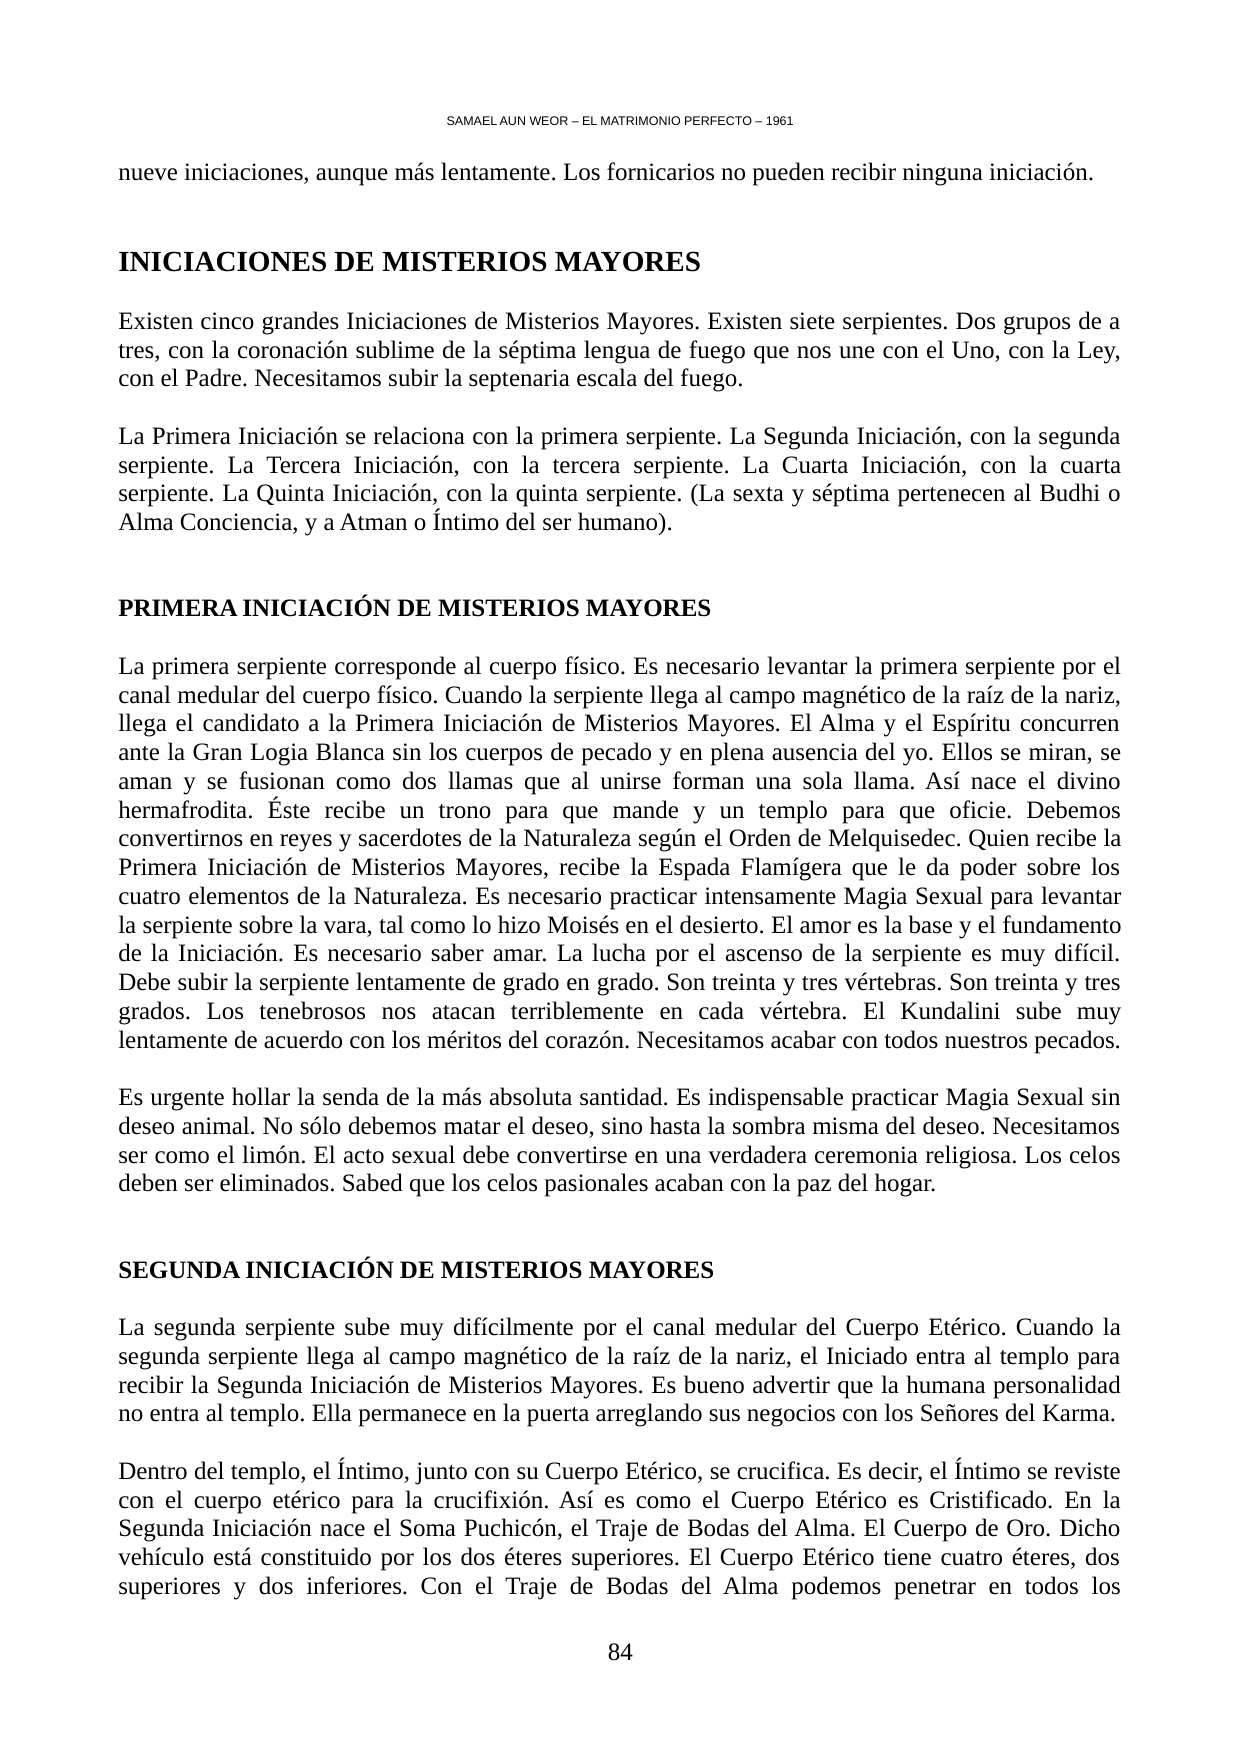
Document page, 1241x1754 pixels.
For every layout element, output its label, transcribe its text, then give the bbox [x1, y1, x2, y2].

text nueve iniciaciones, aunque más lentamente. Los fornicarios no pueden recibir ninguna iniciación. [118, 157, 1122, 186]
text La primera serpiente corresponde al cuerpo físico. Es necesario levantar la primera serpiente por el canal medular del cuerpo físico. Cuando la serpiente llega al campo magnético de la raíz de la nariz, llega el candidato a la Primera Iniciación de Misterios Mayores. El Alma y el Espíritu concurren ante la Gran Logia Blanca sin los cuerpos de pecado y en plena ausencia del yo. Ellos se miran, se aman y se fusionan como dos llamas que al unirse forman una sola llama. Así nace el divino hermafrodita. Éste recibe un trono para que mande y un templo para que oficie. Debemos convertirnos en reyes y sacerdotes de la Naturaleza según el Orden de Melquisedec. Quien recibe la Primera Iniciación de Misterios Mayores, recibe la Espada Flamígera que le da poder sobre los cuatro elementos de la Naturaleza. Es necesario practicar intensamente Magia Sexual para levantar la serpiente sobre la vara, tal como lo hizo Moisés en el desierto. El amor es la base y el fundamento de la Iniciación. Es necesario saber amar. La lucha por el ascenso de la serpiente es muy difícil. Debe subir la serpiente lentamente de grado en grado. Son treinta y tres vértebras. Son treinta y tres grados. Los tenebrosos nos atacan terriblemente en cada vértebra. El Kundalini sube muy lentamente de acuerdo con los méritos del corazón. Necesitamos acabar con todos nuestros pecados. [118, 651, 1122, 1053]
subtitle PRIMERA INICIACIÓN DE MISTERIOS MAYORES [118, 593, 1122, 622]
subtitle SEGUNDA INICIACIÓN DE MISTERIOS MAYORES [118, 1255, 1122, 1283]
text La Primera Iniciación se relaciona con la primera serpiente. La Segunda Iniciación, con la segunda serpiente. La Tercera Iniciación, con la tercera serpiente. La Cuarta Iniciación, con la cuarta serpiente. La Quinta Iniciación, con la quinta serpiente. (La sexta y séptima pertenecen al Budhi o Alma Conciencia, y a Atman o Íntimo del ser humano). [118, 421, 1122, 536]
text Es urgente hollar la senda de la más absoluta santidad. Es indispensable practicar Magia Sexual sin deseo animal. No sólo debemos matar el deseo, sino hasta la sombra misma del deseo. Necesitamos ser como el limón. El acto sexual debe convertirse en una verdadera ceremonia religiosa. Los celos deben ser eliminados. Sabed que los celos pasionales acaban con la paz del hogar. [118, 1082, 1122, 1197]
text La segunda serpiente sube muy difícilmente por el canal medular del Cuerpo Etérico. Cuando la segunda serpiente llega al campo magnético de la raíz de la nariz, el Iniciado entra al templo para recibir la Segunda Iniciación de Misterios Mayores. Es bueno advertir que la humana personalidad no entra al templo. Ella permanece en la puerta arreglando sus negocios con los Señores del Karma. [118, 1312, 1122, 1427]
text Dentro del templo, el Íntimo, junto con su Cuerpo Etérico, se crucifica. Es decir, el Íntimo se reviste con el cuerpo etérico para la crucifixión. Así es como el Cuerpo Etérico es Cristificado. En la Segunda Iniciación nace el Soma Puchicón, el Traje de Bodas del Alma. El Cuerpo de Oro. Dicho vehículo está constituido por los dos éteres superiores. El Cuerpo Etérico tiene cuatro éteres, dos superiores y dos inferiores. Con el Traje de Bodas del Alma podemos penetrar en todos los [118, 1456, 1122, 1600]
subtitle INICIACIONES DE MISTERIOS MAYORES [118, 244, 1122, 277]
text Existen cinco grandes Iniciaciones de Misterios Mayores. Existen siete serpientes. Dos grupos de a tres, con la coronación sublime de la séptima lengua de fuego que nos une con el Uno, con la Ley, con el Padre. Necesitamos subir la septenaria escala del fuego. [118, 306, 1122, 392]
